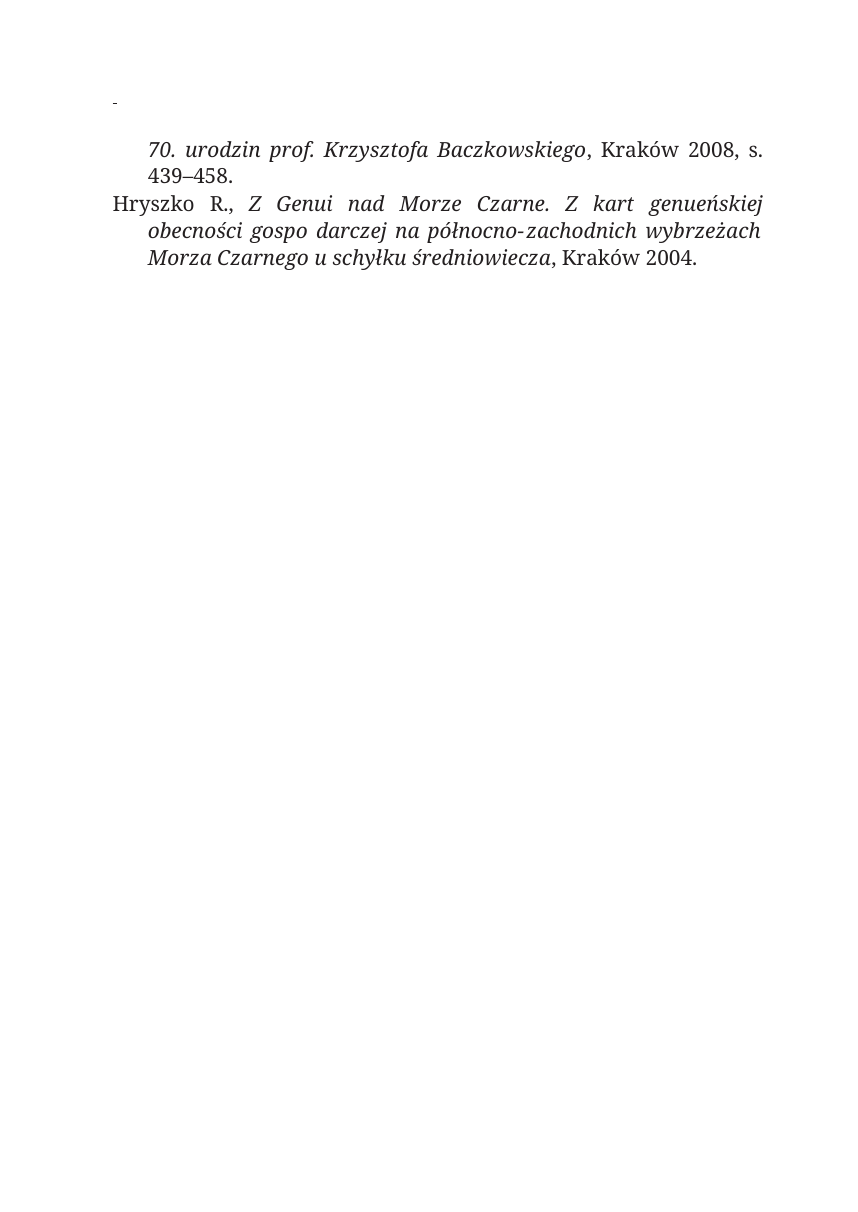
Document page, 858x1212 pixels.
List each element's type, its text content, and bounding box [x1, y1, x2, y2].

text 70. urodzin prof. Krzysztofa Baczkowskiego, Kraków 2008, s. 439–458. [112, 136, 763, 190]
text Hryszko R., Z Genui nad Morze Czarne. Z kart genueńskiej obecności gospo­ darczej na północno‑zachodnich wybrzeżach Morza Czarnego u schyłku średniowiecza, Kraków 2004. [112, 190, 763, 271]
